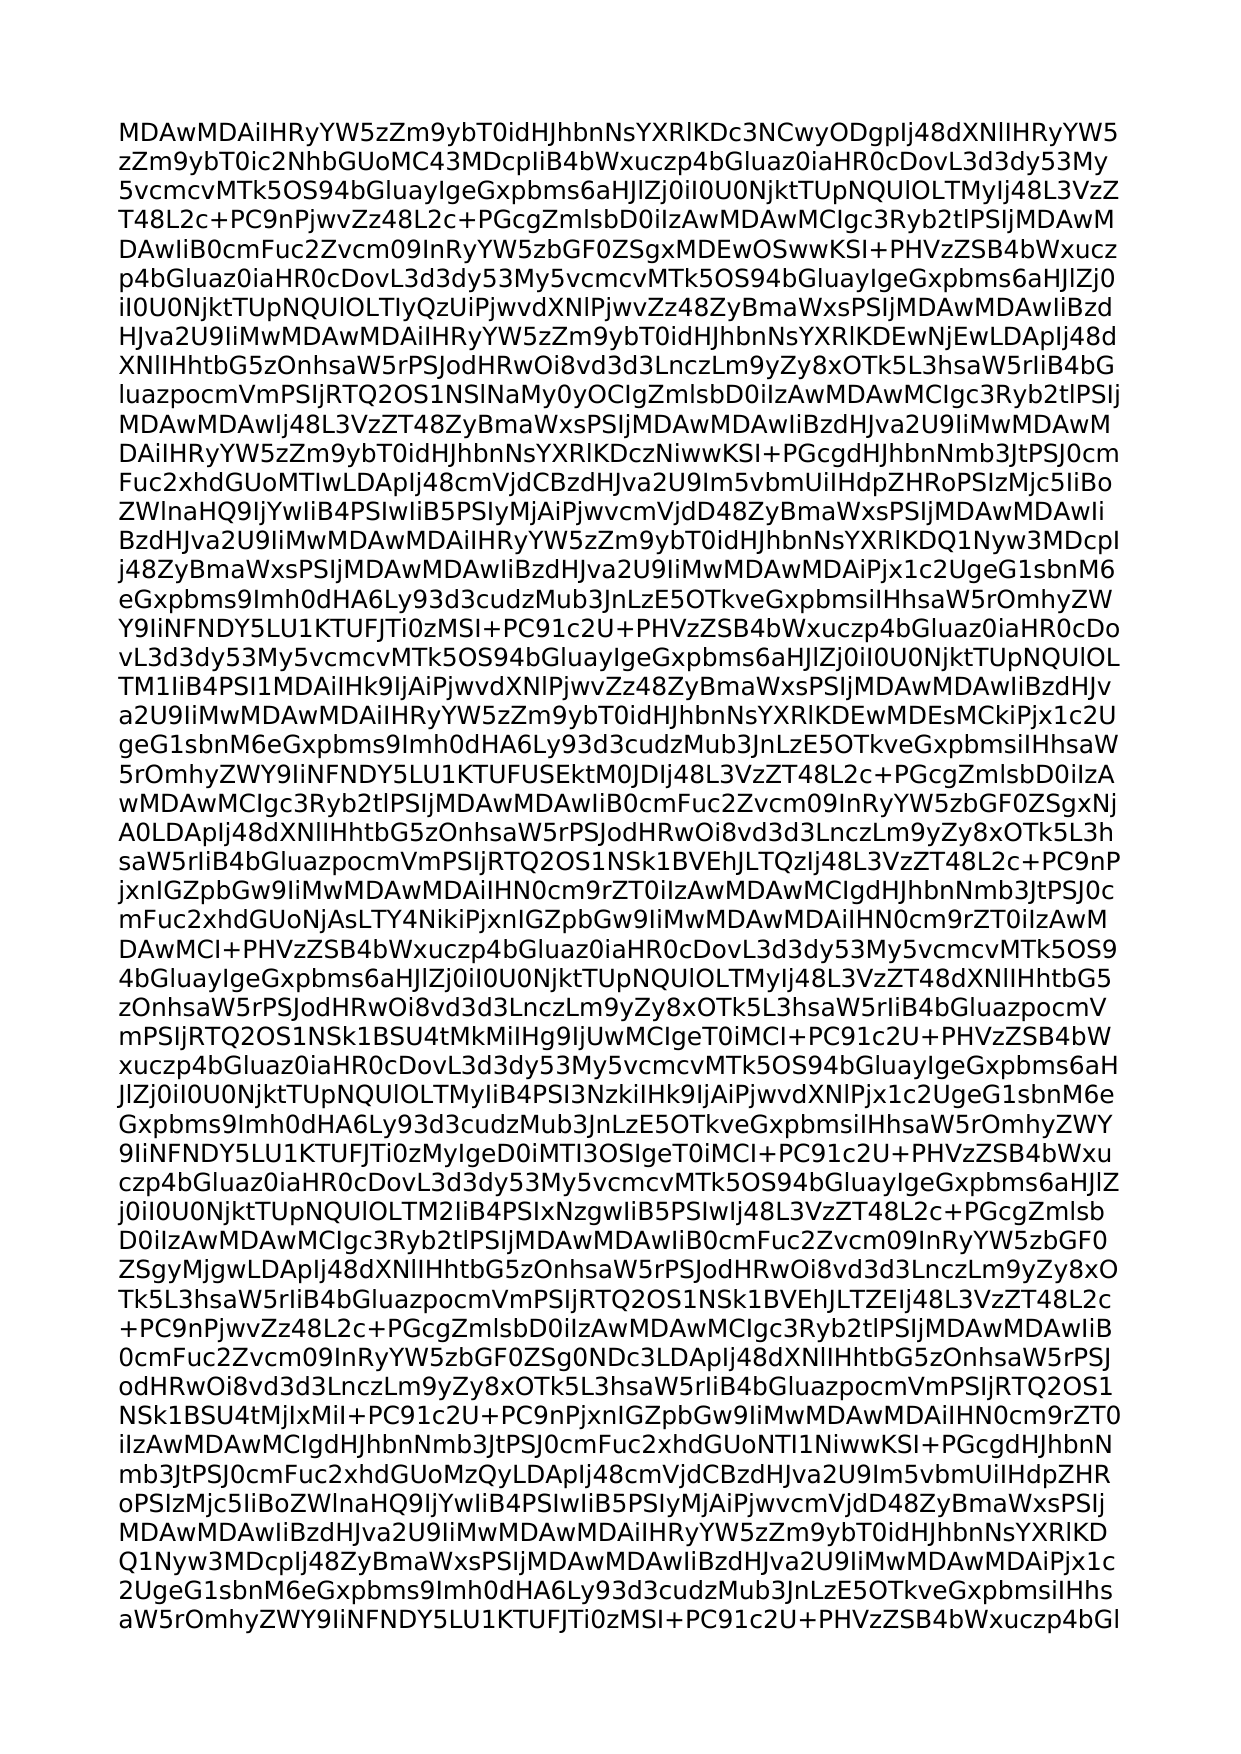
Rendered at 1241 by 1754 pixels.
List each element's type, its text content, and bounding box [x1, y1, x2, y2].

text MDAwMDAiIHRyYW5zZm9ybT0idHJhbnNsYXRlKDc3NCwyODgpIj48dXNlIHRyYW5zZm9ybT0ic2NhbGUoMC43MDcpIiB4bWxuczp4bGluaz0iaHR0cDovL3d3dy53My5vcmcvMTk5OS94bGluayIgeGxpbms6aHJlZj0iI0U0NjktTUpNQUlOLTMyIj48L3VzZT48L2c+PC9nPjwvZz48L2c+PGcgZmlsbD0iIzAwMDAwMCIgc3Ryb2tlPSIjMDAwMDAwIiB0cmFuc2Zvcm09InRyYW5zbGF0ZSgxMDEwOSwwKSI+PHVzZSB4bWxuczp4bGluaz0iaHR0cDovL3d3dy53My5vcmcvMTk5OS94bGluayIgeGxpbms6aHJlZj0iI0U0NjktTUpNQUlOLTIyQzUiPjwvdXNlPjwvZz48ZyBmaWxsPSIjMDAwMDAwIiBzdHJva2U9IiMwMDAwMDAiIHRyYW5zZm9ybT0idHJhbnNsYXRlKDEwNjEwLDApIj48dXNlIHhtbG5zOnhsaW5rPSJodHRwOi8vd3d3LnczLm9yZy8xOTk5L3hsaW5rIiB4bGluazpocmVmPSIjRTQ2OS1NSlNaMy0yOCIgZmlsbD0iIzAwMDAwMCIgc3Ryb2tlPSIjMDAwMDAwIj48L3VzZT48ZyBmaWxsPSIjMDAwMDAwIiBzdHJva2U9IiMwMDAwMDAiIHRyYW5zZm9ybT0idHJhbnNsYXRlKDczNiwwKSI+PGcgdHJhbnNmb3JtPSJ0cmFuc2xhdGUoMTIwLDApIj48cmVjdCBzdHJva2U9Im5vbmUiIHdpZHRoPSIzMjc5IiBoZWlnaHQ9IjYwIiB4PSIwIiB5PSIyMjAiPjwvcmVjdD48ZyBmaWxsPSIjMDAwMDAwIiBzdHJva2U9IiMwMDAwMDAiIHRyYW5zZm9ybT0idHJhbnNsYXRlKDQ1Nyw3MDcpIj48ZyBmaWxsPSIjMDAwMDAwIiBzdHJva2U9IiMwMDAwMDAiPjx1c2UgeG1sbnM6eGxpbms9Imh0dHA6Ly93d3cudzMub3JnLzE5OTkveGxpbmsiIHhsaW5rOmhyZWY9IiNFNDY5LU1KTUFJTi0zMSI+PC91c2U+PHVzZSB4bWxuczp4bGluaz0iaHR0cDovL3d3dy53My5vcmcvMTk5OS94bGluayIgeGxpbms6aHJlZj0iI0U0NjktTUpNQUlOLTM1IiB4PSI1MDAiIHk9IjAiPjwvdXNlPjwvZz48ZyBmaWxsPSIjMDAwMDAwIiBzdHJva2U9IiMwMDAwMDAiIHRyYW5zZm9ybT0idHJhbnNsYXRlKDEwMDEsMCkiPjx1c2UgeG1sbnM6eGxpbms9Imh0dHA6Ly93d3cudzMub3JnLzE5OTkveGxpbmsiIHhsaW5rOmhyZWY9IiNFNDY5LU1KTUFUSEktM0JDIj48L3VzZT48L2c+PGcgZmlsbD0iIzAwMDAwMCIgc3Ryb2tlPSIjMDAwMDAwIiB0cmFuc2Zvcm09InRyYW5zbGF0ZSgxNjA0LDApIj48dXNlIHhtbG5zOnhsaW5rPSJodHRwOi8vd3d3LnczLm9yZy8xOTk5L3hsaW5rIiB4bGluazpocmVmPSIjRTQ2OS1NSk1BVEhJLTQzIj48L3VzZT48L2c+PC9nPjxnIGZpbGw9IiMwMDAwMDAiIHN0cm9rZT0iIzAwMDAwMCIgdHJhbnNmb3JtPSJ0cmFuc2xhdGUoNjAsLTY4NikiPjxnIGZpbGw9IiMwMDAwMDAiIHN0cm9rZT0iIzAwMDAwMCI+PHVzZSB4bWxuczp4bGluaz0iaHR0cDovL3d3dy53My5vcmcvMTk5OS94bGluayIgeGxpbms6aHJlZj0iI0U0NjktTUpNQUlOLTMyIj48L3VzZT48dXNlIHhtbG5zOnhsaW5rPSJodHRwOi8vd3d3LnczLm9yZy8xOTk5L3hsaW5rIiB4bGluazpocmVmPSIjRTQ2OS1NSk1BSU4tMkMiIHg9IjUwMCIgeT0iMCI+PC91c2U+PHVzZSB4bWxuczp4bGluaz0iaHR0cDovL3d3dy53My5vcmcvMTk5OS94bGluayIgeGxpbms6aHJlZj0iI0U0NjktTUpNQUlOLTMyIiB4PSI3NzkiIHk9IjAiPjwvdXNlPjx1c2UgeG1sbnM6eGxpbms9Imh0dHA6Ly93d3cudzMub3JnLzE5OTkveGxpbmsiIHhsaW5rOmhyZWY9IiNFNDY5LU1KTUFJTi0zMyIgeD0iMTI3OSIgeT0iMCI+PC91c2U+PHVzZSB4bWxuczp4bGluaz0iaHR0cDovL3d3dy53My5vcmcvMTk5OS94bGluayIgeGxpbms6aHJlZj0iI0U0NjktTUpNQUlOLTM2IiB4PSIxNzgwIiB5PSIwIj48L3VzZT48L2c+PGcgZmlsbD0iIzAwMDAwMCIgc3Ryb2tlPSIjMDAwMDAwIiB0cmFuc2Zvcm09InRyYW5zbGF0ZSgyMjgwLDApIj48dXNlIHhtbG5zOnhsaW5rPSJodHRwOi8vd3d3LnczLm9yZy8xOTk5L3hsaW5rIiB4bGluazpocmVmPSIjRTQ2OS1NSk1BVEhJLTZEIj48L3VzZT48L2c+PC9nPjwvZz48L2c+PGcgZmlsbD0iIzAwMDAwMCIgc3Ryb2tlPSIjMDAwMDAwIiB0cmFuc2Zvcm09InRyYW5zbGF0ZSg0NDc3LDApIj48dXNlIHhtbG5zOnhsaW5rPSJodHRwOi8vd3d3LnczLm9yZy8xOTk5L3hsaW5rIiB4bGluazpocmVmPSIjRTQ2OS1NSk1BSU4tMjIxMiI+PC91c2U+PC9nPjxnIGZpbGw9IiMwMDAwMDAiIHN0cm9rZT0iIzAwMDAwMCIgdHJhbnNmb3JtPSJ0cmFuc2xhdGUoNTI1NiwwKSI+PGcgdHJhbnNmb3JtPSJ0cmFuc2xhdGUoMzQyLDApIj48cmVjdCBzdHJva2U9Im5vbmUiIHdpZHRoPSIzMjc5IiBoZWlnaHQ9IjYwIiB4PSIwIiB5PSIyMjAiPjwvcmVjdD48ZyBmaWxsPSIjMDAwMDAwIiBzdHJva2U9IiMwMDAwMDAiIHRyYW5zZm9ybT0idHJhbnNsYXRlKDQ1Nyw3MDcpIj48ZyBmaWxsPSIjMDAwMDAwIiBzdHJva2U9IiMwMDAwMDAiPjx1c2UgeG1sbnM6eGxpbms9Imh0dHA6Ly93d3cudzMub3JnLzE5OTkveGxpbmsiIHhsaW5rOmhyZWY9IiNFNDY5LU1KTUFJTi0zMSI+PC91c2U+PHVzZSB4bWxuczp4bGl [118, 118, 1122, 1635]
